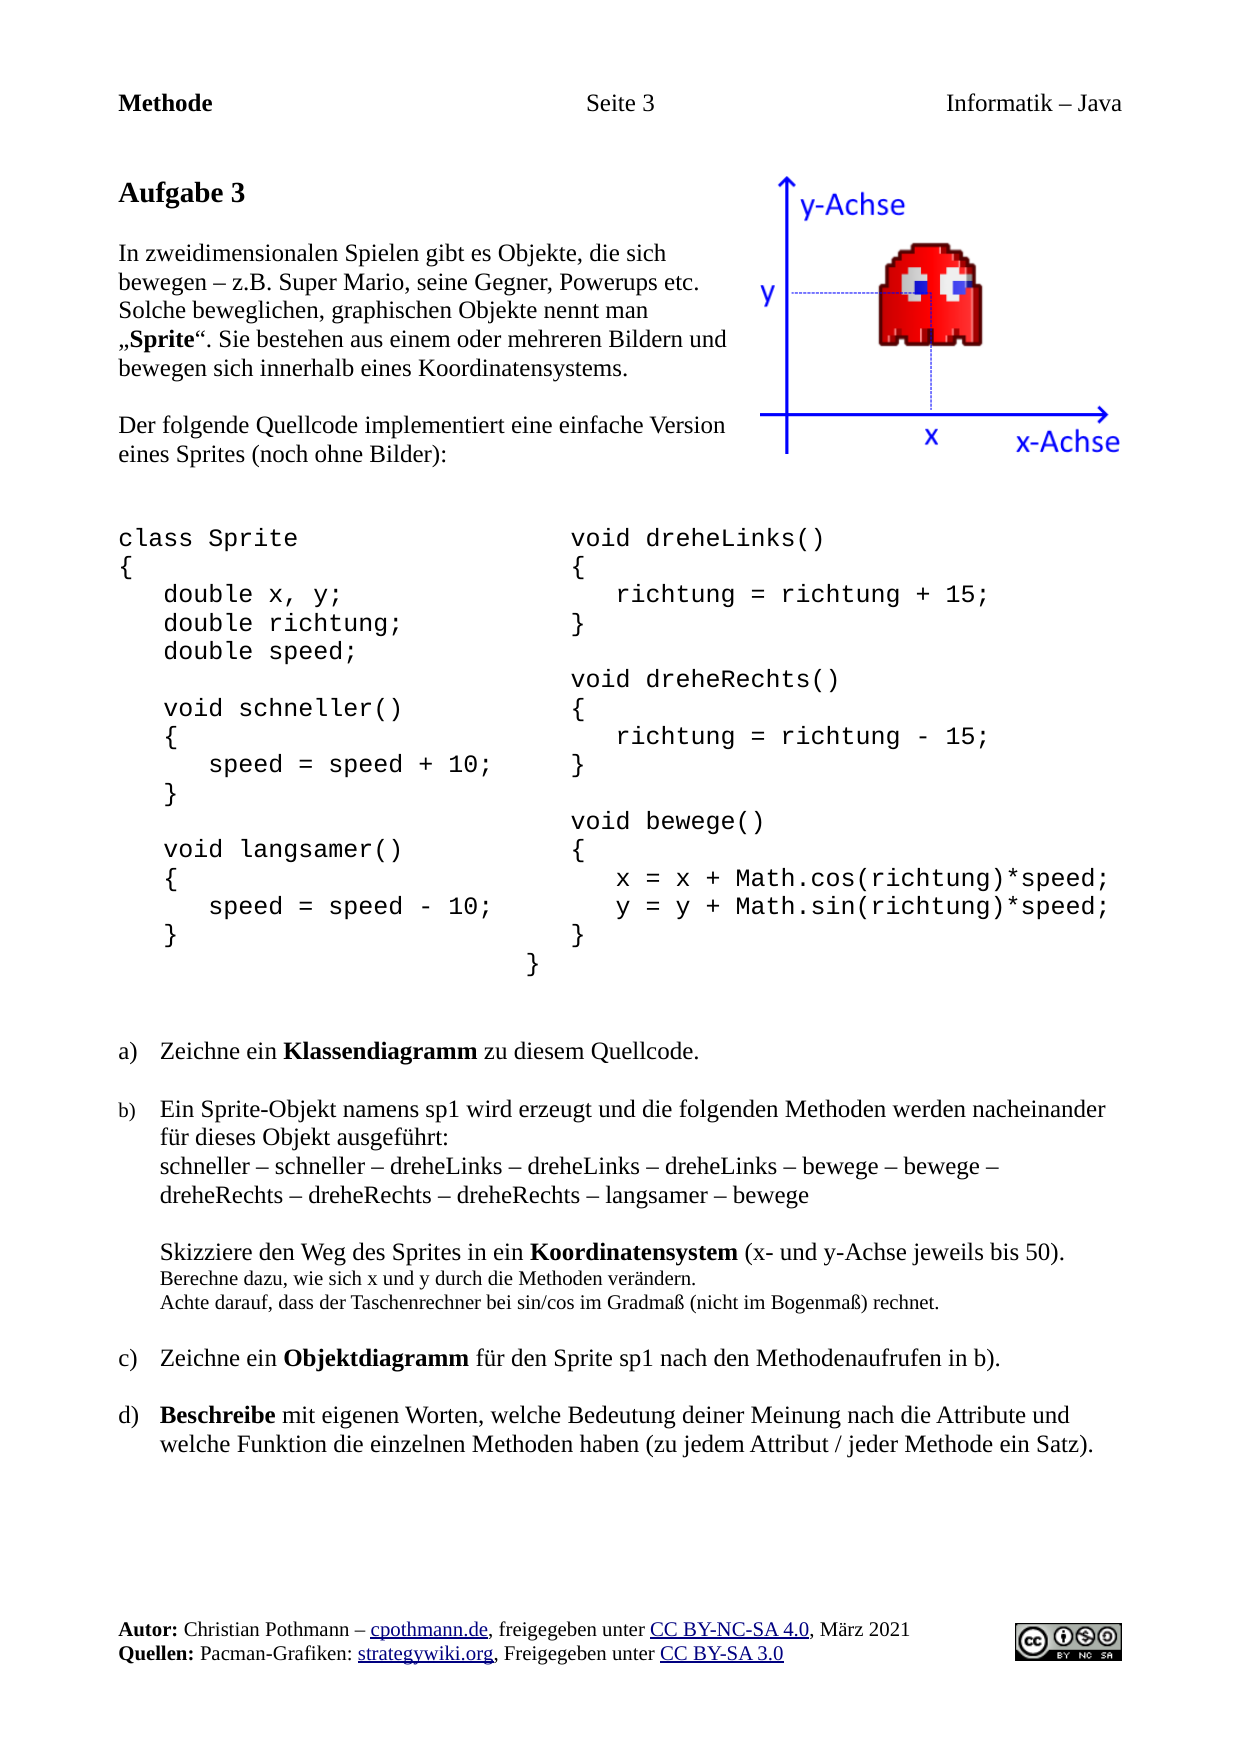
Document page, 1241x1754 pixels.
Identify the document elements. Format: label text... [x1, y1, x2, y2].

list Zeichne ein Klassendiagramm zu diesem Quellcode. [118, 1036, 1122, 1065]
text Solche beweglichen, graphischen Objekte nennt man „Sprite“. Sie bestehen aus einem oder mehreren Bildern und bewegen sich innerhalb eines Koordinatensystems. [118, 295, 760, 382]
picture [760, 175, 1121, 454]
text In zweidimensionalen Spielen gibt es Objekte, die sich bewegen – z.B. Super Mario, seine Gegner, Powerups etc. [118, 238, 760, 295]
text Autor: Christian Pothmann – cpothmann.de, freigegeben unter CC BY-NC-SA 4.0, März 2021 [118, 1616, 1122, 1641]
text Quellen: Pacman-Grafiken: strategywiki.org, Freigegeben unter CC BY-SA 3.0 [118, 1641, 1122, 1664]
text Der folgende Quellcode implementiert eine einfache Version eines Sprites (noch ohne Bilder): [118, 410, 1122, 468]
list Zeichne ein Objektdiagramm für den Sprite sp1 nach den Methodenaufrufen in b). [118, 1343, 1122, 1372]
table_header class Sprite { double x, y; double richtung; double speed; void schneller() { speed = speed + 10; } void langsamer() { speed = speed - 10; } [118, 525, 525, 979]
list Ein Sprite-Objekt namens sp1 wird erzeugt und die folgenden Methoden werden nacheinander für dieses Objekt ausgeführt: schneller – schneller – dreheLinks – dreheLinks – dreheLinks – bewege – bewege – dreheRechts – dreheRechts – dreheRechts – langsamer – bewege Skizziere den Weg des Sprites in ein Koordinatensystem (x- und y-Achse jeweils bis 50). Berechne dazu, wie sich x und y durch die Methoden verändern. Achte darauf, dass der Taschenrechner bei sin/cos im Gradmaß (nicht im Bogenmaß) rechnet. [118, 1094, 1122, 1314]
text Aufgabe 3 [118, 176, 760, 209]
picture [1015, 1623, 1122, 1661]
list Beschreibe mit eigenen Worten, welche Bedeutung deiner Meinung nach die Attribute und welche Funktion die einzelnen Methoden haben (zu jedem Attribut / jeder Methode ein Satz). [118, 1401, 1122, 1458]
table_header void dreheLinks() { richtung = richtung + 15; } void dreheRechts() { richtung = richtung - 15; } void bewege() { x = x + Math.cos(richtung)*speed; y = y + Math.sin(richtung)*speed; } } [525, 525, 1122, 979]
